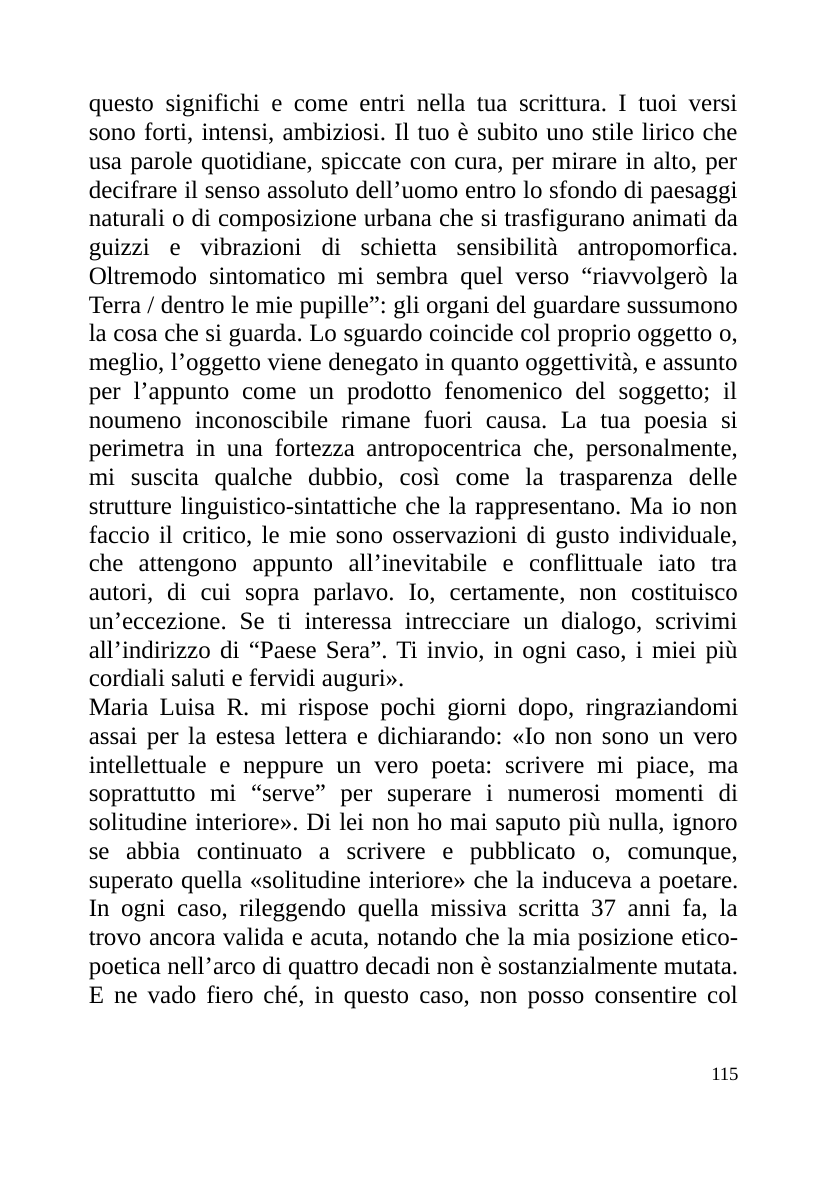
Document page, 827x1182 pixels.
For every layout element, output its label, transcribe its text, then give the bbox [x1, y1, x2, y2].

text Maria Luisa R. mi rispose pochi giorni dopo, ringraziandomi assai per la estesa lettera e dichiarando: «Io non sono un vero intellettuale e neppure un vero poeta: scrivere mi piace, ma soprattutto mi “serve” per superare i numerosi momenti di solitudine interiore». Di lei non ho mai saputo più nulla, ignoro se abbia continuato a scrivere e pubblicato o, comunque, superato quella «solitudine interiore» che la induceva a poetare. In ogni caso, rileggendo quella missiva scritta 37 anni fa, la trovo ancora valida e acuta, notando che la mia posizione etico-poetica nell’arco di quattro decadi non è sostanzialmente mutata. E ne vado fiero ché, in questo caso, non posso consentire col [88, 692, 739, 1008]
text questo significhi e come entri nella tua scrittura. I tuoi versi sono forti, intensi, ambiziosi. Il tuo è subito uno stile lirico che usa parole quotidiane, spiccate con cura, per mirare in alto, per decifrare il senso assoluto dell’uomo entro lo sfondo di paesaggi naturali o di composizione urbana che si trasfigurano animati da guizzi e vibrazioni di schietta sensibilità antropomorfica. Oltremodo sintomatico mi sembra quel verso “riavvolgerò la Terra / dentro le mie pupille”: gli organi del guardare sussumono la cosa che si guarda. Lo sguardo coincide col proprio oggetto o, meglio, l’oggetto viene denegato in quanto oggettività, e assunto per l’appunto come un prodotto fenomenico del soggetto; il noumeno inconoscibile rimane fuori causa. La tua poesia si perimetra in una fortezza antropocentrica che, personalmente, mi suscita qualche dubbio, così come la trasparenza delle strutture linguistico-sintattiche che la rappresentano. Ma io non faccio il critico, le mie sono osservazioni di gusto individuale, che attengono appunto all’inevitabile e conflittuale iato tra autori, di cui sopra parlavo. Io, certamente, non costituisco un’eccezione. Se ti interessa intrecciare un dialogo, scrivimi all’indirizzo di “Paese Sera”. Ti invio, in ogni caso, i miei più cordiali saluti e fervidi auguri». [88, 88, 738, 692]
